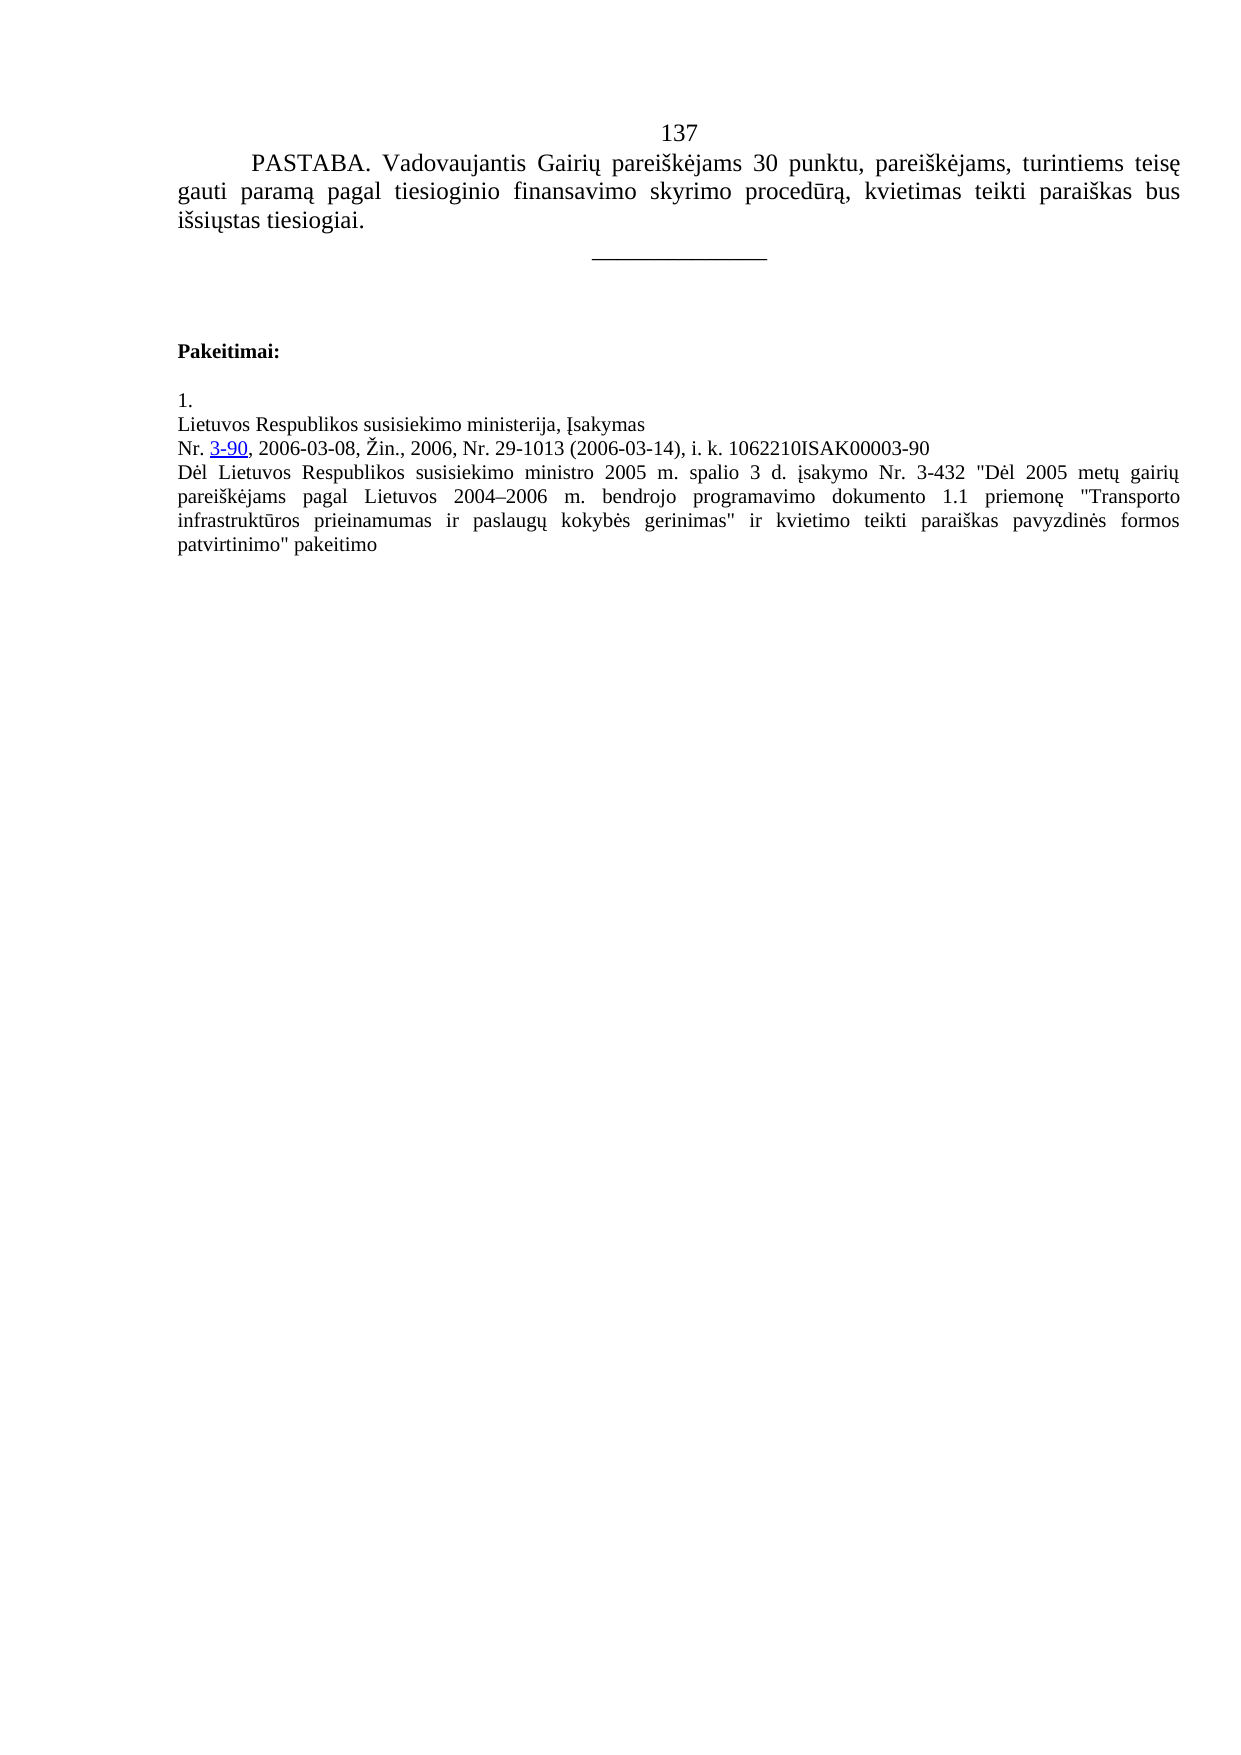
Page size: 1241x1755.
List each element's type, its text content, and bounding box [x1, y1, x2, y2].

text PASTABA. Vadovaujantis Gairių pareiškėjams 30 punktu, pareiškėjams, turintiems teisę gauti paramą pagal tiesioginio finansavimo skyrimo procedūrą, kvietimas teikti paraiškas bus išsiųstas tiesiogiai. [177, 148, 1181, 234]
text Nr. 3-90, 2006-03-08, Žin., 2006, Nr. 29-1013 (2006-03-14), i. k. 1062210ISAK00003-90 [177, 436, 1181, 460]
text 1. [177, 388, 1181, 412]
text Pakeitimai: [177, 339, 1181, 363]
text Lietuvos Respublikos susisiekimo ministerija, Įsakymas [177, 412, 1181, 436]
text ______________ [177, 234, 1181, 263]
text Dėl Lietuvos Respublikos susisiekimo ministro 2005 m. spalio 3 d. įsakymo Nr. 3-432 "Dėl 2005 metų gairių pareiškėjams pagal Lietuvos 2004–2006 m. bendrojo programavimo dokumento 1.1 priemonę "Transporto infrastruktūros prieinamumas ir paslaugų kokybės gerinimas" ir kvietimo teikti paraiškas pavyzdinės formos patvirtinimo" pakeitimo [177, 460, 1181, 556]
